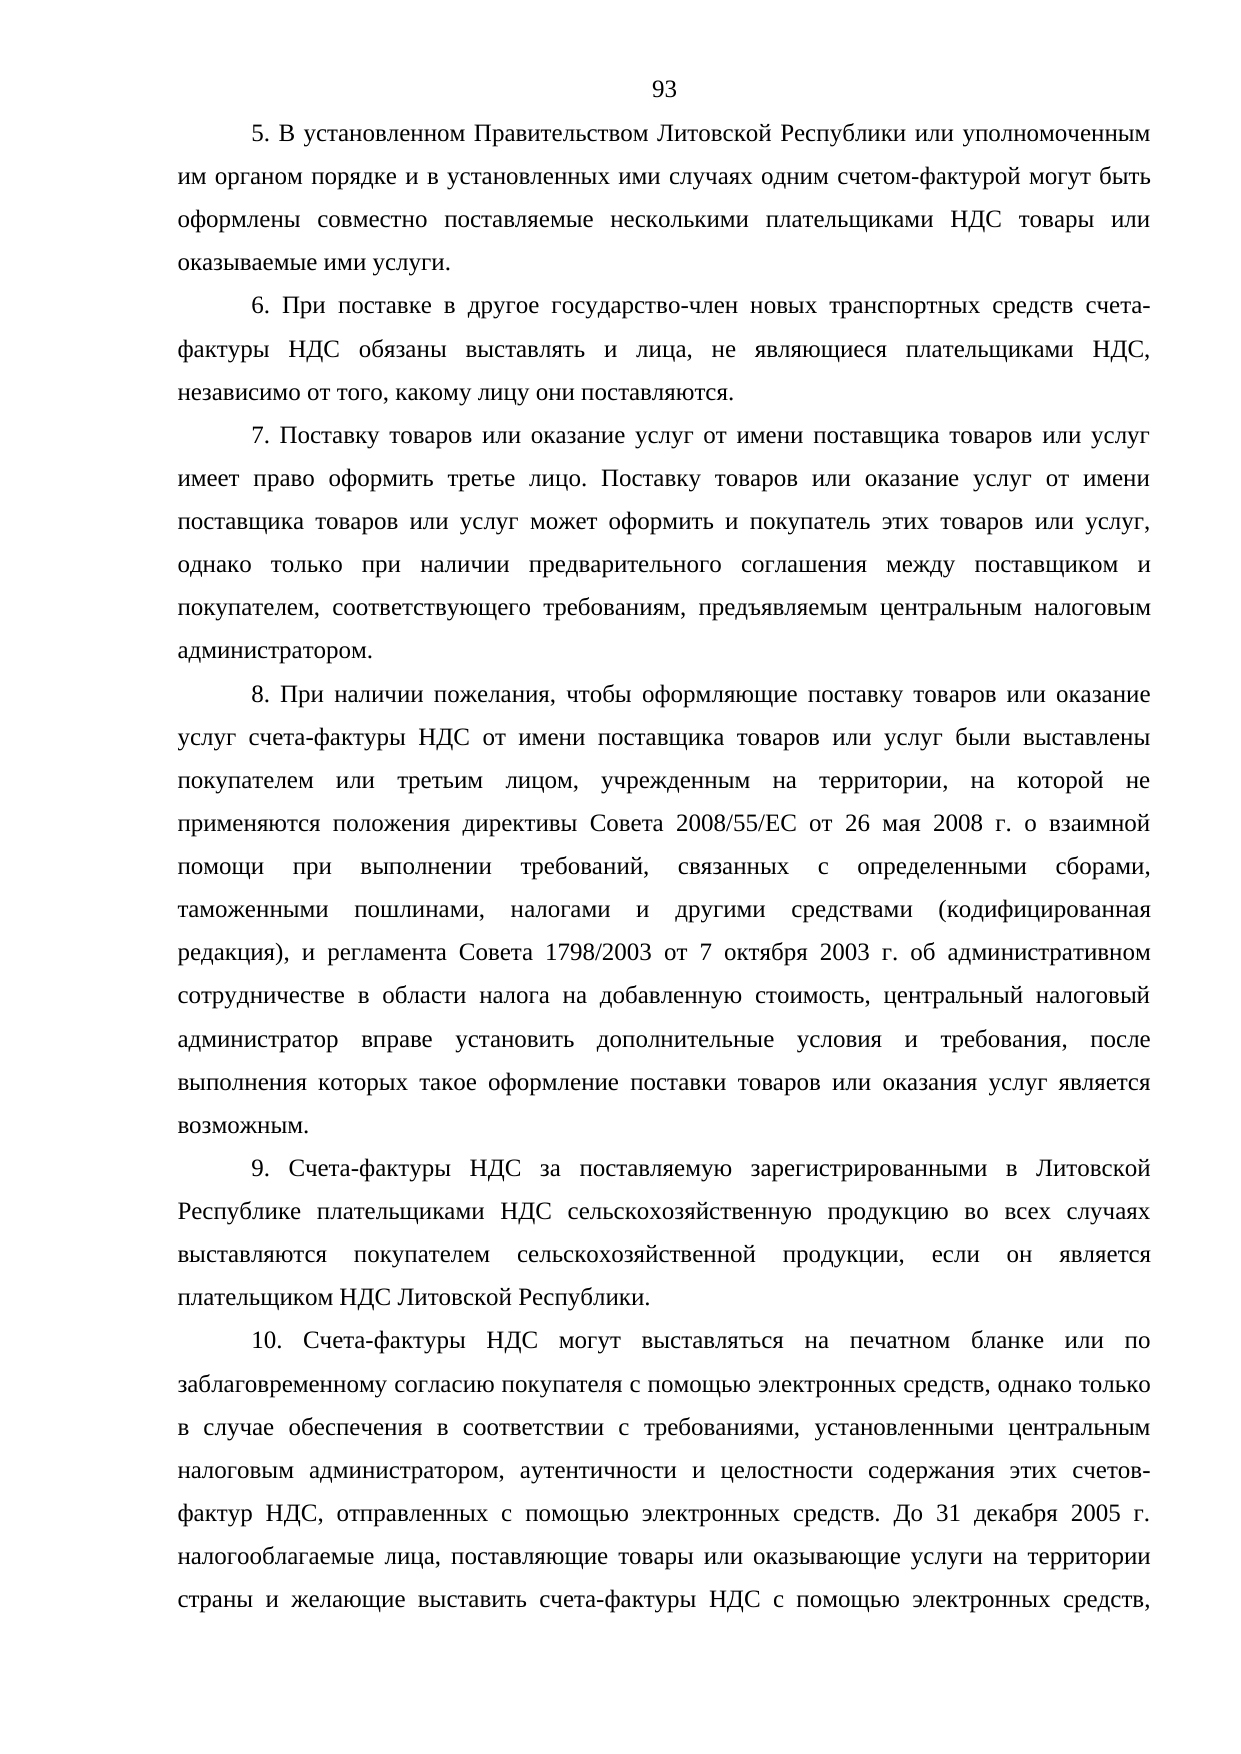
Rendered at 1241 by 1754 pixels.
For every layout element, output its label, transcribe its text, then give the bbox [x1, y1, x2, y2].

text 6. При поставке в другое государство-член новых транспортных средств счета-фактуры НДС обязаны выставлять и лица, не являющиеся плательщиками НДС, независимо от того, какому лицу они поставляются. [177, 291, 1152, 406]
text 7. Поставку товаров или оказание услуг от имени поставщика товаров или услуг имеет право оформить третье лицо. Поставку товаров или оказание услуг от имени поставщика товаров или услуг может оформить и покупатель этих товаров или услуг, однако только при наличии предварительного соглашения между поставщиком и покупателем, соответствующего требованиям, предъявляемым центральным налоговым администратором. [177, 420, 1152, 664]
text 5. В установленном Правительством Литовской Республики или уполномоченным им органом порядке и в установленных ими случаях одним счетом-фактурой могут быть оформлены совместно поставляемые несколькими плательщиками НДС товары или оказываемые ими услуги. [177, 118, 1152, 276]
text 10. Счета-фактуры НДС могут выставляться на печатном бланке или по заблаговременному согласию покупателя с помощью электронных средств, однако только в случае обеспечения в соответствии с требованиями, установленными центральным налоговым администратором, аутентичности и целостности содержания этих счетов-фактур НДС, отправленных с помощью электронных средств. До 31 декабря 2005 г. налогооблагаемые лица, поставляющие товары или оказывающие услуги на территории страны и желающие выставить счета-фактуры НДС с помощью электронных средств, [177, 1326, 1152, 1613]
text 9. Счета-фактуры НДС за поставляемую зарегистрированными в Литовской Республике плательщиками НДС сельскохозяйственную продукцию во всех случаях выставляются покупателем сельскохозяйственной продукции, если он является плательщиком НДС Литовской Республики. [177, 1153, 1152, 1311]
text 8. При наличии пожелания, чтобы оформляющие поставку товаров или оказание услуг счета-фактуры НДС от имени поставщика товаров или услуг были выставлены покупателем или третьим лицом, учрежденным на территории, на которой не применяются положения директивы Совета 2008/55/ЕС от 26 мая 2008 г. о взаимной помощи при выполнении требований, связанных с определенными сборами, таможенными пошлинами, налогами и другими средствами (кодифицированная редакция), и регламента Совета 1798/2003 от 7 октября 2003 г. об административном сотрудничестве в области налога на добавленную стоимость, центральный налоговый администратор вправе установить дополнительные условия и требования, после выполнения которых такое оформление поставки товаров или оказания услуг является возможным. [177, 679, 1152, 1139]
